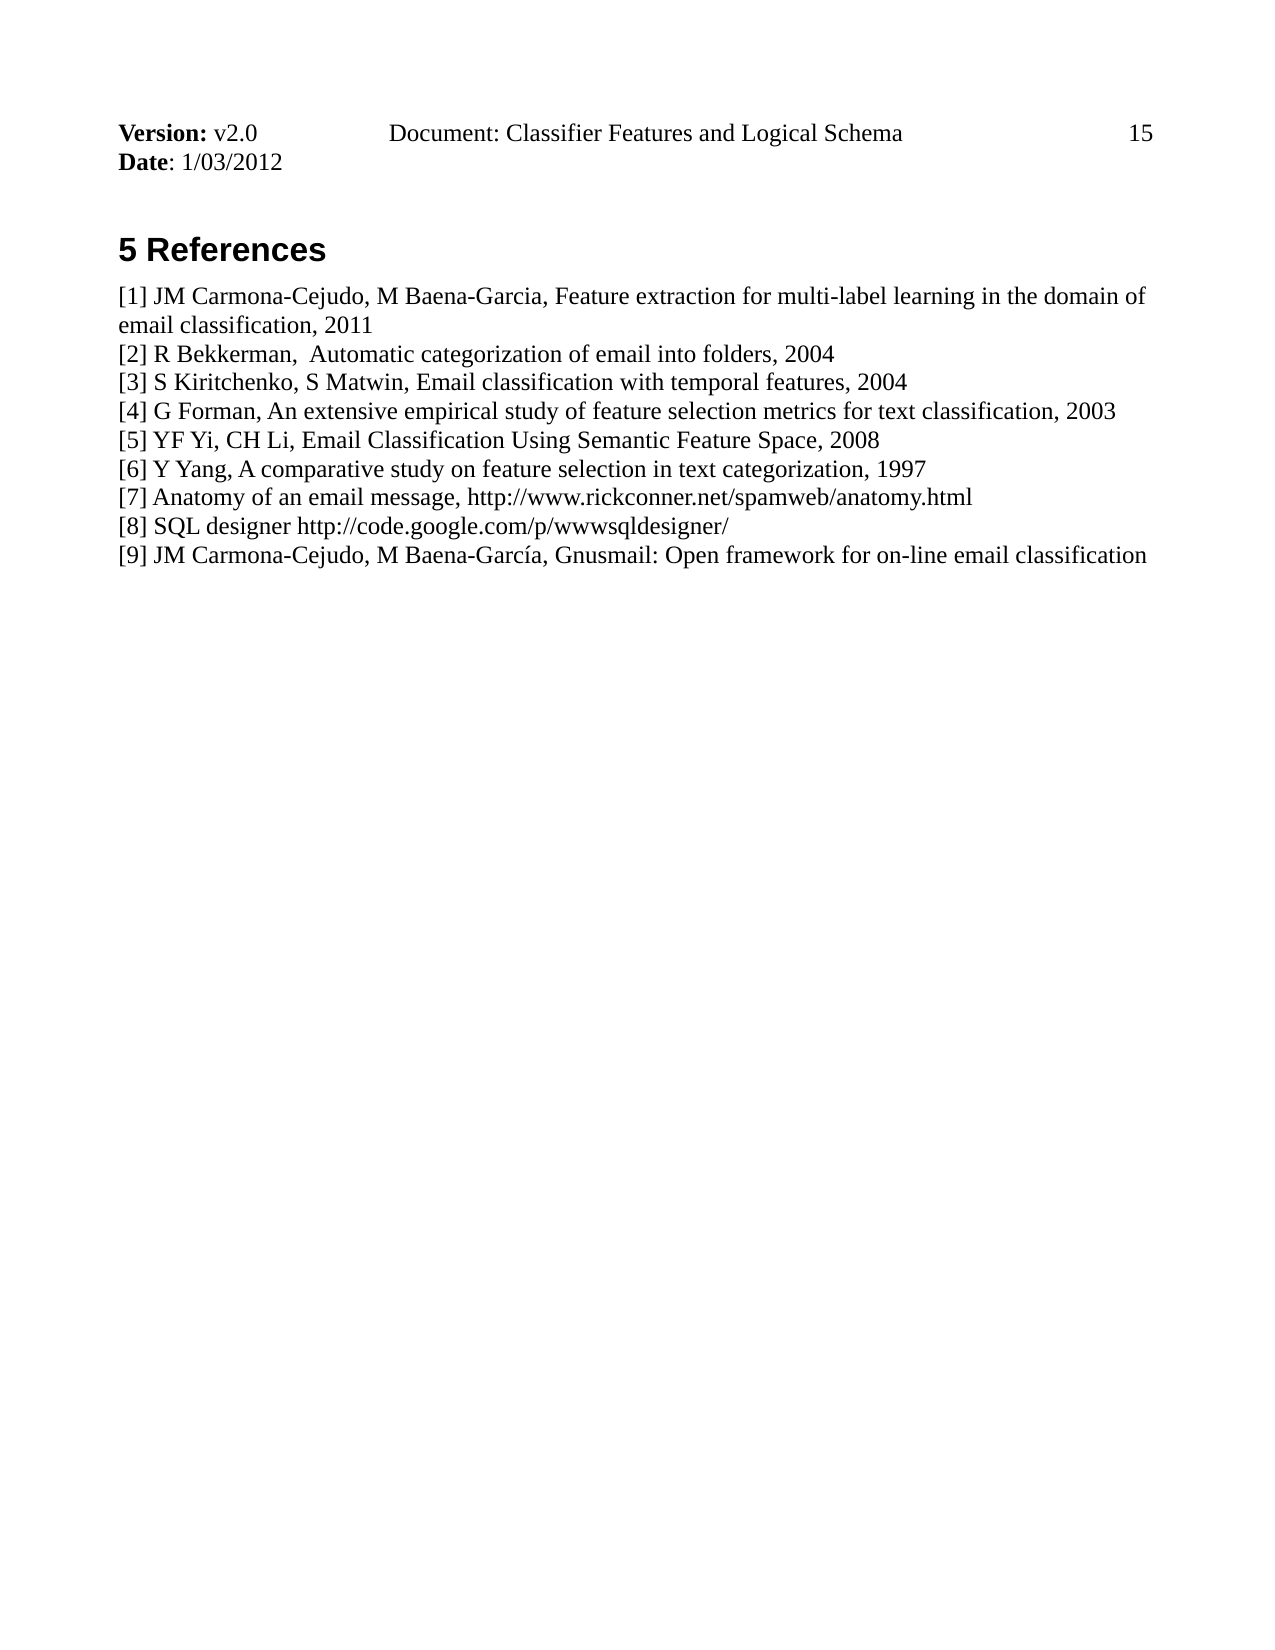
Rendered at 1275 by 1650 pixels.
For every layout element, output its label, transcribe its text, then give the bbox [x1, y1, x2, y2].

text [5] YF Yi, CH Li, Email Classification Using Semantic Feature Space, 2008 [118, 425, 1157, 454]
subtitle 5 References [118, 230, 1157, 269]
text [6] Y Yang, A comparative study on feature selection in text categorization, 1997 [118, 454, 1157, 482]
text [1] JM Carmona-Cejudo, M Baena-Garcia, Feature extraction for multi-label learning in the domain of email classification, 2011 [118, 281, 1157, 339]
text [9] JM Carmona-Cejudo, M Baena-García, Gnusmail: Open framework for on-line email classification [118, 540, 1157, 569]
text [7] Anatomy of an email message, http://www.rickconner.net/spamweb/anatomy.html [118, 482, 1157, 511]
text [2] R Bekkerman, Automatic categorization of email into folders, 2004 [118, 339, 1157, 367]
text [3] S Kiritchenko, S Matwin, Email classification with temporal features, 2004 [118, 367, 1157, 396]
text [8] SQL designer http://code.google.com/p/wwwsqldesigner/ [118, 511, 1157, 540]
text [4] G Forman, An extensive empirical study of feature selection metrics for text classification, 2003 [118, 396, 1157, 425]
